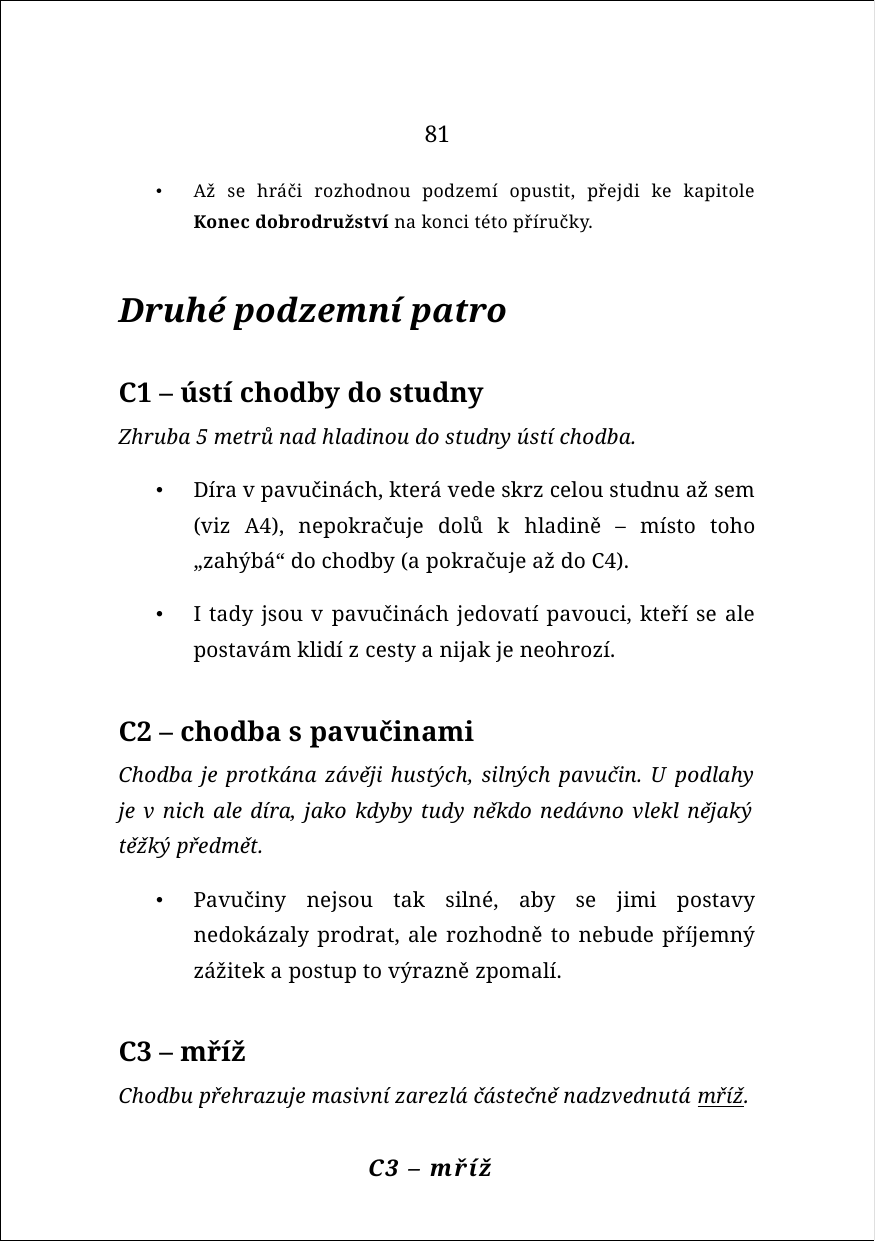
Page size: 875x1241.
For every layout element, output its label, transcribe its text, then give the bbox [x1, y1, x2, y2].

list Pavučiny nejsou tak silné, aby se jimi postavy nedokázaly prodrat, ale rozhodně to nebude příjemný zážitek a⁠ postup to výrazně zpomalí. [156, 885, 756, 984]
text Zhruba 5 metrů nad hladinou do studny ústí chodba. [118, 422, 756, 451]
subtitle C2 – chodba s⁠ pavučinami [118, 712, 756, 749]
text Chodbu přehrazuje masivní zarezlá částečně nadzvednutá mříž. [118, 1081, 756, 1110]
list Až se hráči rozhodnou podzemí opustit, přejdi ke kapitole Konec dobrodružství na konci této příručky. [156, 179, 756, 233]
subtitle Druhé podzemní patro [118, 287, 756, 332]
text Chodba je protkána závěji hustých, silných pavučin. U⁠ podlahy je v⁠ nich ale díra, jako kdyby tudy někdo nedávno vlekl nějaký těžký předmět. [118, 761, 756, 860]
subtitle C3 – mříž [118, 1033, 756, 1070]
list Díra v⁠ pavučinách, která vede skrz celou studnu až sem (viz A4), nepokračuje dolů k⁠ hladině – místo toho „zahýbá“ do chodby (a⁠ pokračuje až do C4). [156, 475, 756, 575]
subtitle C1 – ústí chodby do studny [118, 373, 756, 410]
list I⁠ tady jsou v⁠ pavučinách jedovatí pavouci, kteří se ale postavám klidí z⁠ cesty a⁠ nijak je neohrozí. [156, 599, 756, 663]
